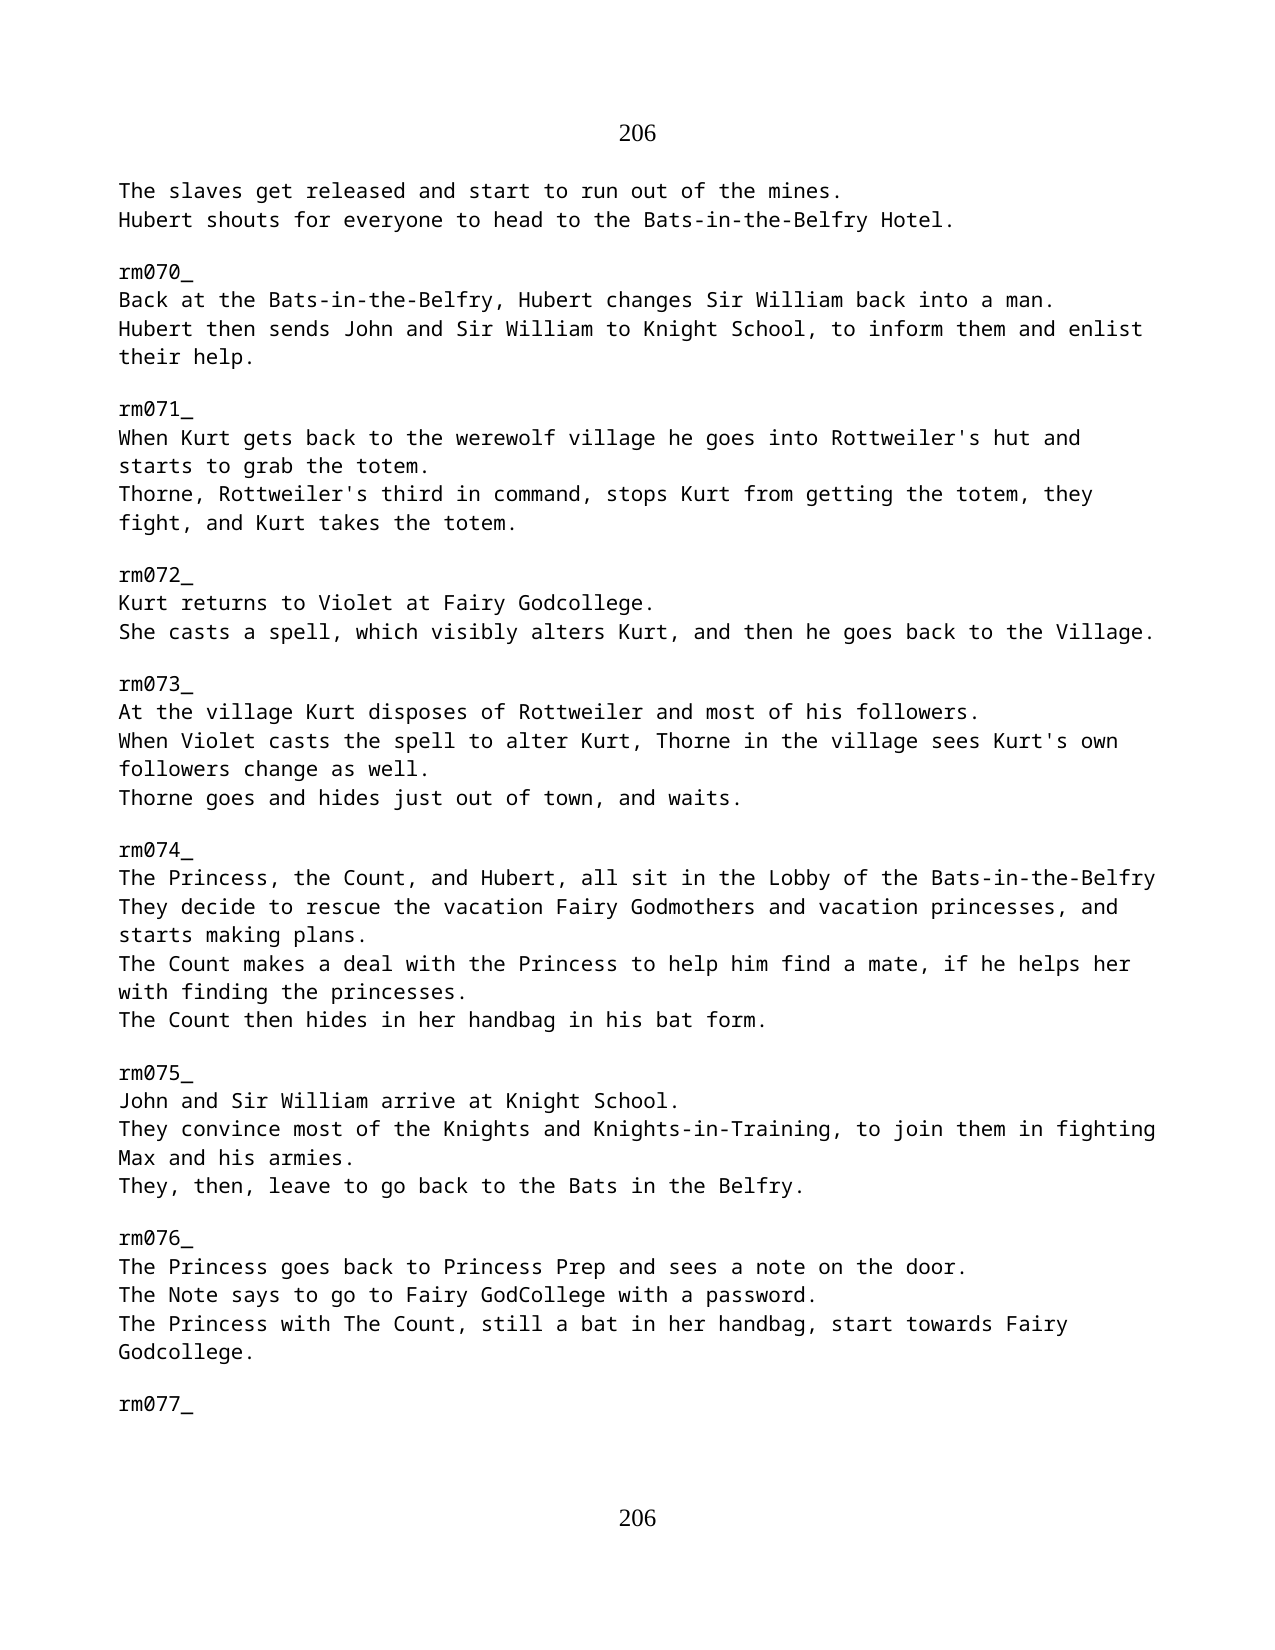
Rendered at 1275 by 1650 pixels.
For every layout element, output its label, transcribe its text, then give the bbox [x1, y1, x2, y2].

text rm071_ [118, 394, 1157, 423]
text John and Sir William arrive at Knight School. [118, 1086, 1157, 1114]
text rm072_ [118, 560, 1157, 588]
text The Count then hides in her handbag in his bat form. [118, 1006, 1157, 1034]
text The slaves get released and start to run out of the mines. [118, 176, 1157, 205]
text rm070_ [118, 257, 1157, 285]
text They convince most of the Knights and Knights-in-Training, to join them in fighting Max and his armies. [118, 1114, 1157, 1171]
text They, then, leave to go back to the Bats in the Belfry. [118, 1171, 1157, 1200]
text Kurt returns to Violet at Fairy Godcollege. [118, 588, 1157, 617]
text The Princess goes back to Princess Prep and sees a note on the door. [118, 1252, 1157, 1280]
text Back at the Bats-in-the-Belfry, Hubert changes Sir William back into a man. [118, 285, 1157, 314]
text rm075_ [118, 1058, 1157, 1086]
text Thorne, Rottweiler's third in command, stops Kurt from getting the totem, they fight, and Kurt takes the totem. [118, 479, 1157, 536]
text rm076_ [118, 1223, 1157, 1252]
text Hubert then sends John and Sir William to Knight School, to inform them and enlist their help. [118, 314, 1157, 371]
text The Count makes a deal with the Princess to help him find a mate, if he helps her with finding the princesses. [118, 949, 1157, 1006]
text Hubert shouts for everyone to head to the Bats-in-the-Belfry Hotel. [118, 205, 1157, 233]
text The Princess with The Count, still a bat in her handbag, start towards Fairy Godcollege. [118, 1309, 1157, 1366]
text At the village Kurt disposes of Rottweiler and most of his followers. [118, 697, 1157, 726]
text rm074_ [118, 835, 1157, 863]
text The Note says to go to Fairy GodCollege with a password. [118, 1280, 1157, 1309]
text rm073_ [118, 669, 1157, 697]
text rm077_ [118, 1389, 1157, 1418]
text When Kurt gets back to the werewolf village he goes into Rottweiler's hut and starts to grab the totem. [118, 423, 1157, 479]
text When Violet casts the spell to alter Kurt, Thorne in the village sees Kurt's own followers change as well. [118, 726, 1157, 783]
text She casts a spell, which visibly alters Kurt, and then he goes back to the Village. [118, 617, 1157, 645]
text The Princess, the Count, and Hubert, all sit in the Lobby of the Bats-in-the-Belfry They decide to rescue the vacation Fairy Godmothers and vacation princesses, and starts making plans. [118, 863, 1157, 949]
text Thorne goes and hides just out of town, and waits. [118, 783, 1157, 811]
